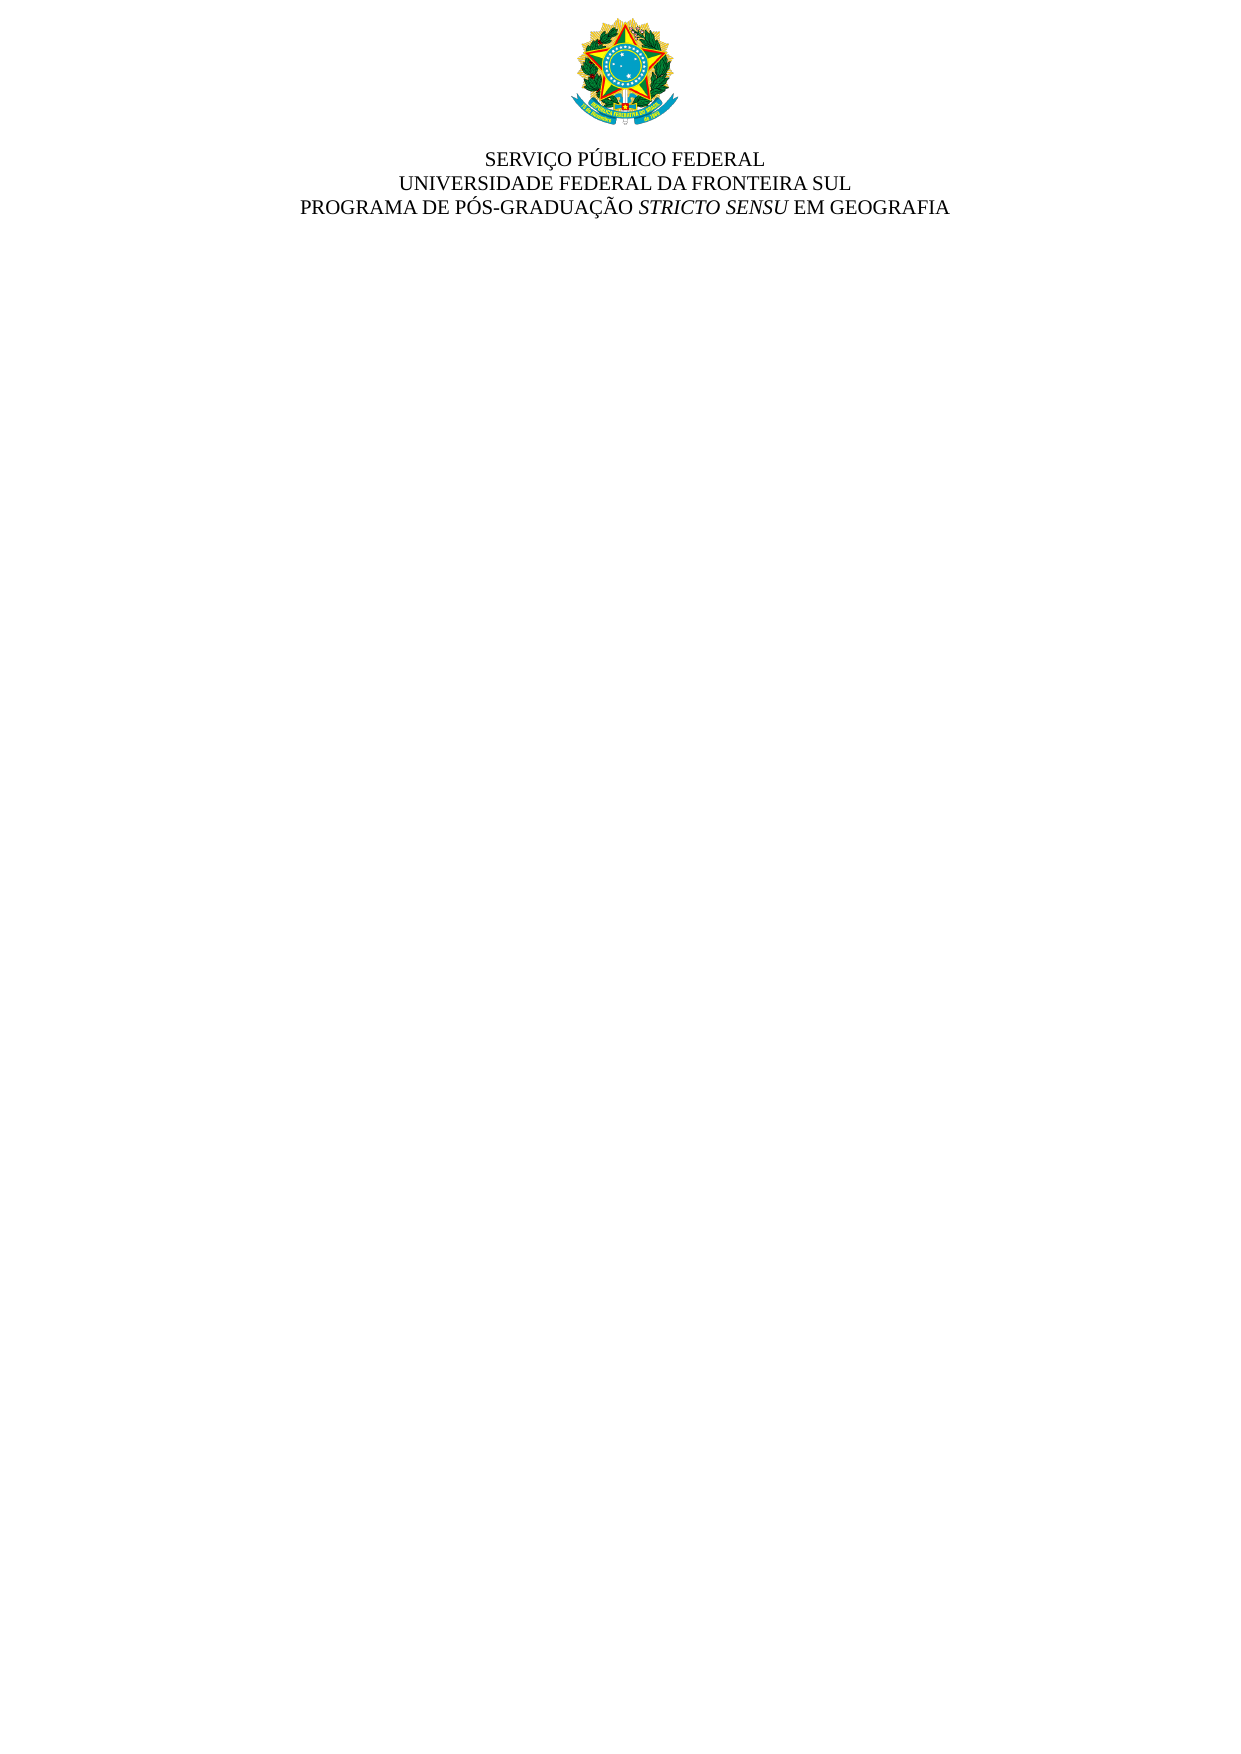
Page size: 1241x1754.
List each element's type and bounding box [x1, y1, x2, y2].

picture [590, 103, 608, 113]
picture [641, 99, 679, 125]
picture [571, 18, 679, 125]
